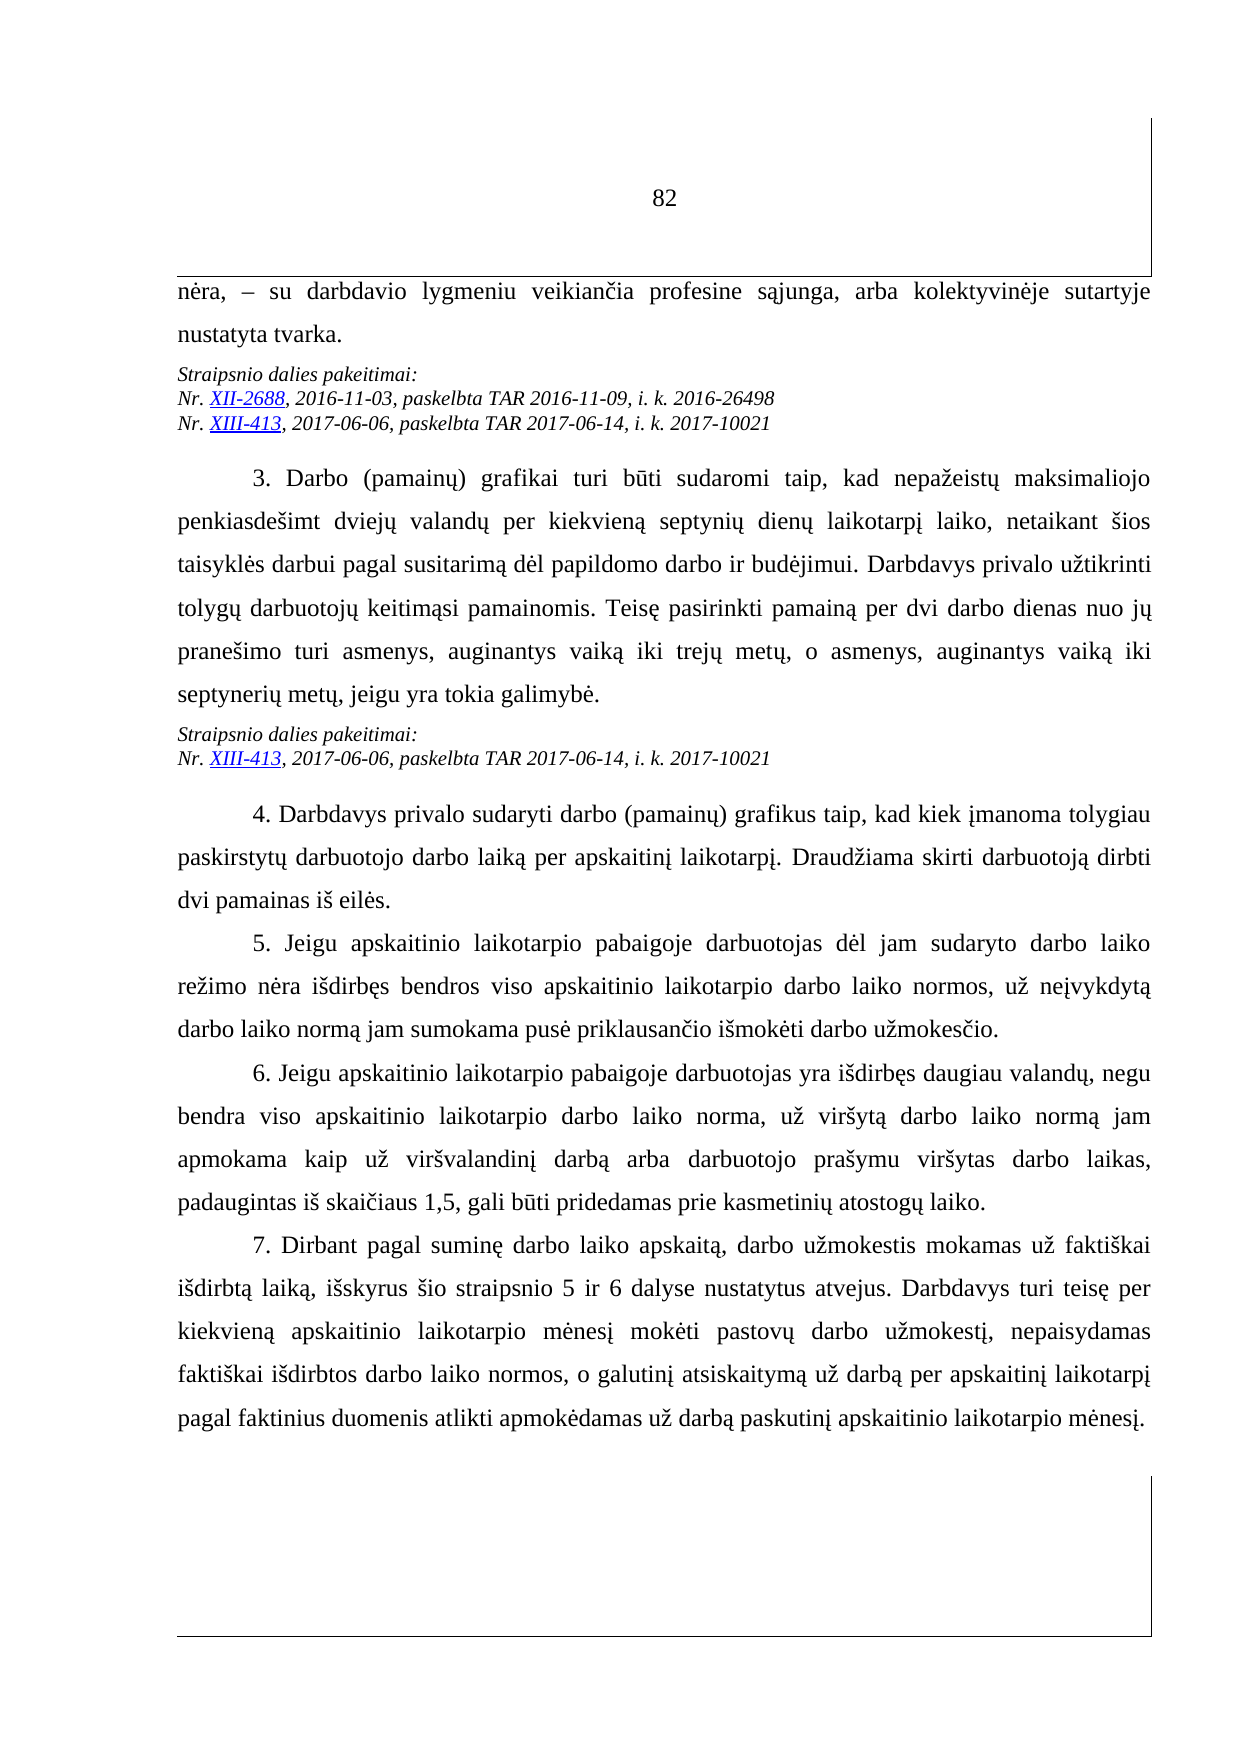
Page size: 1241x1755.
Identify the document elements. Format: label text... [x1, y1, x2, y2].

text Nr. XII-2688, 2016-11-03, paskelbta TAR 2016-11-09, i. k. 2016-26498 [177, 386, 1152, 410]
text Nr. XIII-413, 2017-06-06, paskelbta TAR 2017-06-14, i. k. 2017-10021 [177, 410, 1152, 434]
text 7. Dirbant pagal suminę darbo laiko apskaitą, darbo užmokestis mokamas už faktiškai išdirbtą laiką, išskyrus šio straipsnio 5 ir 6 dalyse nustatytus atvejus. Darbdavys turi teisę per kiekvieną apskaitinio laikotarpio mėnesį mokėti pastovų darbo užmokestį, nepaisydamas faktiškai išdirbtos darbo laiko normos, o galutinį atsiskaitymą už darbą per apskaitinį laikotarpį pagal faktinius duomenis atlikti apmokėdamas už darbą paskutinį apskaitinio laikotarpio mėnesį. [177, 1230, 1152, 1431]
text Straipsnio dalies pakeitimai: [177, 362, 1152, 386]
text nėra, – su darbdavio lygmeniu veikiančia profesine sąjunga, arba kolektyvinėje sutartyje nustatyta tvarka. [177, 276, 1152, 348]
text 4. Darbdavys privalo sudaryti darbo (pamainų) grafikus taip, kad kiek įmanoma tolygiau paskirstytų darbuotojo darbo laiką per apskaitinį laikotarpį. Draudžiama skirti darbuotoją dirbti dvi pamainas iš eilės. [177, 799, 1152, 914]
text Straipsnio dalies pakeitimai: [177, 722, 1152, 746]
text Nr. XIII-413, 2017-06-06, paskelbta TAR 2017-06-14, i. k. 2017-10021 [177, 746, 1152, 770]
text 5. Jeigu apskaitinio laikotarpio pabaigoje darbuotojas dėl jam sudaryto darbo laiko režimo nėra išdirbęs bendros viso apskaitinio laikotarpio darbo laiko normos, už neįvykdytą darbo laiko normą jam sumokama pusė priklausančio išmokėti darbo užmokesčio. [177, 928, 1152, 1043]
text 6. Jeigu apskaitinio laikotarpio pabaigoje darbuotojas yra išdirbęs daugiau valandų, negu bendra viso apskaitinio laikotarpio darbo laiko norma, už viršytą darbo laiko normą jam apmokama kaip už viršvalandinį darbą arba darbuotojo prašymu viršytas darbo laikas, padaugintas iš skaičiaus 1,5, gali būti pridedamas prie kasmetinių atostogų laiko. [177, 1058, 1152, 1216]
text 3. Darbo (pamainų) grafikai turi būti sudaromi taip, kad nepažeistų maksimaliojo penkiasdešimt dviejų valandų per kiekvieną septynių dienų laikotarpį laiko, netaikant šios taisyklės darbui pagal susitarimą dėl papildomo darbo ir budėjimui. Darbdavys privalo užtikrinti tolygų darbuotojų keitimąsi pamainomis. Teisę pasirinkti pamainą per dvi darbo dienas nuo jų pranešimo turi asmenys, auginantys vaiką iki trejų metų, o asmenys, auginantys vaiką iki septynerių metų, jeigu yra tokia galimybė. [177, 463, 1152, 708]
